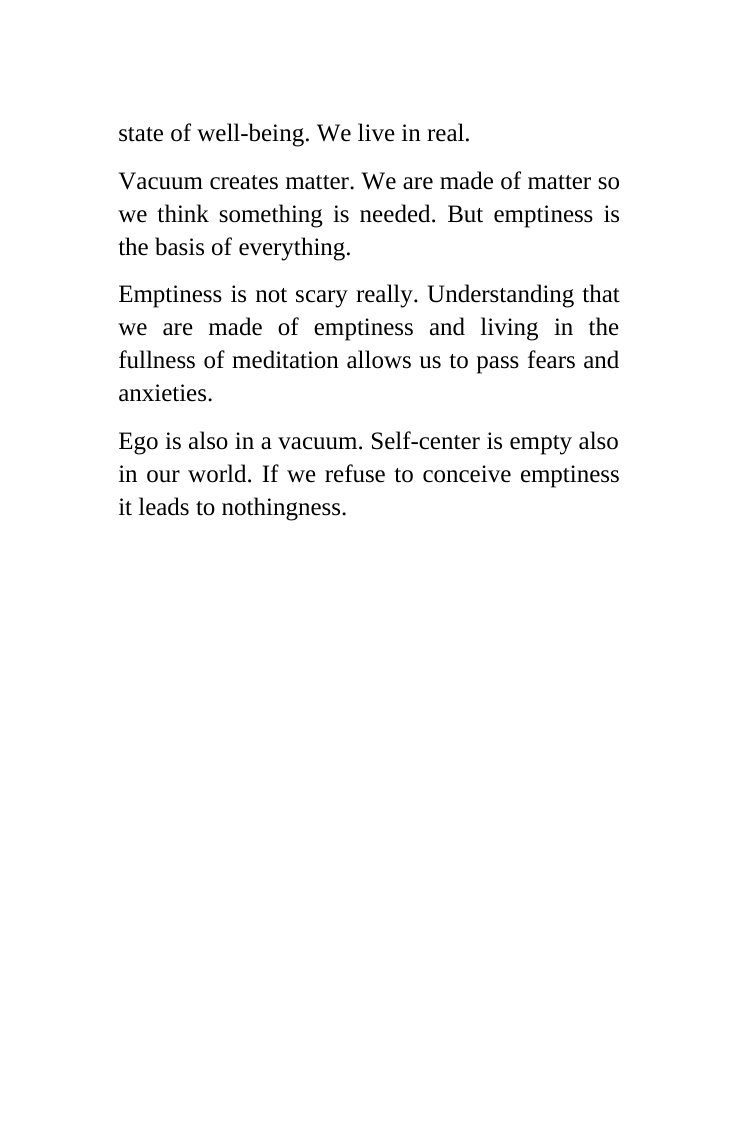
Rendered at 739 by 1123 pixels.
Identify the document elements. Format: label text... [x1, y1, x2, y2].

text Vacuum creates matter. We are made of matter so we think something is needed. But emptiness is the basis of everything. [118, 166, 620, 261]
text state of well-being. We live in real. [118, 118, 620, 147]
text Emptiness is not scary really. Understanding that we are made of emptiness and living in the fullness of meditation allows us to pass fears and anxieties. [118, 279, 620, 407]
text Ego is also in a vacuum. Self-center is empty also in our world. If we refuse to conceive emptiness it leads to nothingness. [118, 426, 620, 521]
